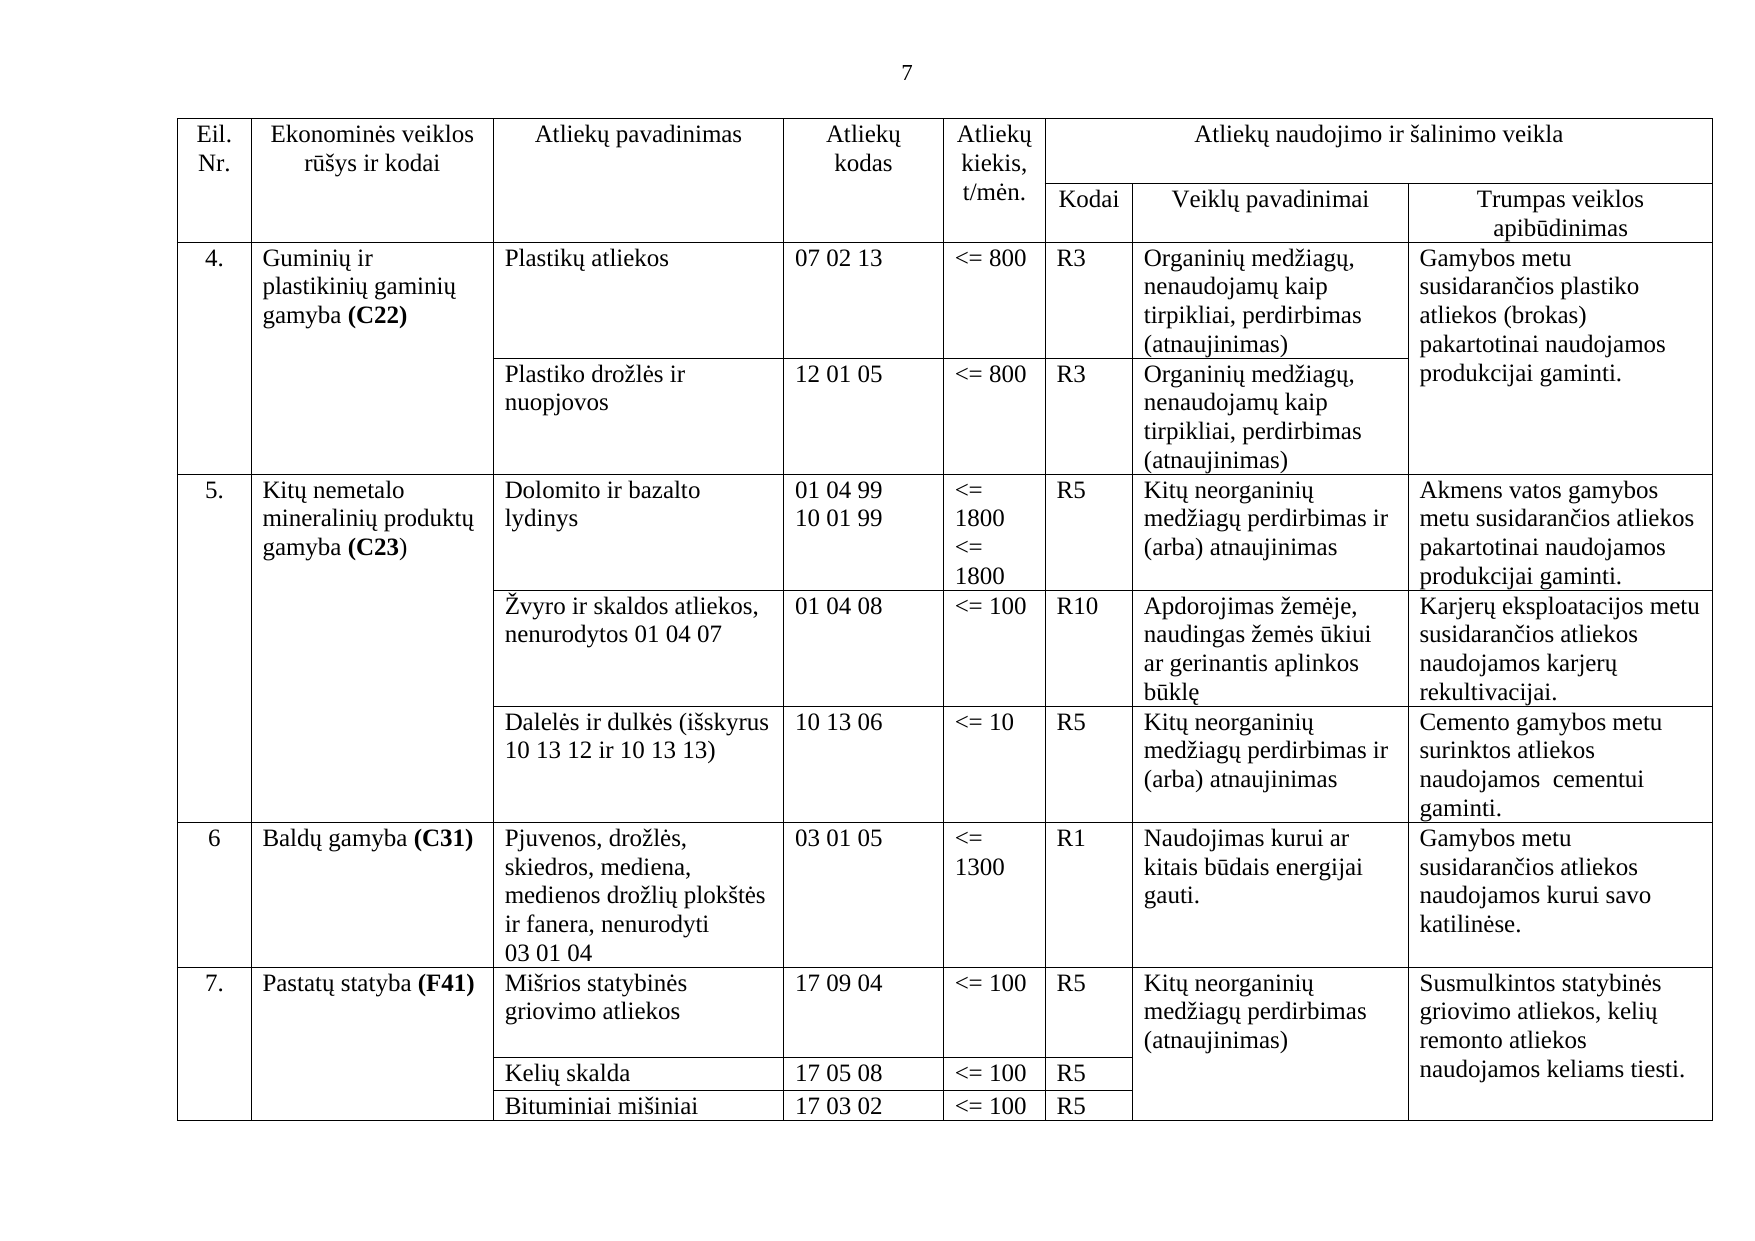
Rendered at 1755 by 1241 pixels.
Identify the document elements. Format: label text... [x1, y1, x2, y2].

table_cell Kelių skalda [494, 1058, 783, 1090]
table_cell <= 100 [944, 591, 1045, 706]
table_cell 07 02 13 [784, 243, 943, 358]
table_header Ekonominės veiklos rūšys ir kodai [252, 119, 493, 242]
table_cell 03 01 05 [784, 823, 943, 967]
table_cell Žvyro ir skaldos atliekos, nenurodytos 01 04 07 [494, 591, 783, 706]
table_cell 17 09 04 [784, 968, 943, 1057]
table_cell Gamybos metu susidarančios atliekos naudojamos kurui savo katilinėse. [1409, 823, 1712, 967]
table_cell 01 04 08 [784, 591, 943, 706]
table_cell Mišrios statybinės griovimo atliekos [494, 968, 783, 1057]
table_header Atliekų kodas [784, 119, 943, 242]
table_cell 10 13 06 [784, 707, 943, 822]
table_cell 7. [178, 968, 251, 1120]
table_cell Organinių medžiagų, nenaudojamų kaip tirpikliai, perdirbimas (atnaujinimas) [1133, 243, 1408, 358]
table_cell 12 01 05 [784, 359, 943, 474]
table_cell <= 100 [944, 1058, 1045, 1090]
table_cell Plastiko drožlės ir nuopjovos [494, 359, 783, 474]
table_cell 5. [178, 475, 251, 822]
table_cell R1 [1046, 823, 1132, 967]
table_cell R5 [1046, 707, 1132, 822]
table_cell Dalelės ir dulkės (išskyrus 10 13 12 ir 10 13 13) [494, 707, 783, 822]
table_cell R5 [1046, 1058, 1132, 1090]
table_header Atliekų naudojimo ir šalinimo veikla [1046, 119, 1712, 183]
table_cell <= 10 [944, 707, 1045, 822]
table_cell <= 100 [944, 1091, 1045, 1120]
table_cell R5 [1046, 1091, 1132, 1120]
table_cell 6 [178, 823, 251, 967]
table_cell Guminių ir plastikinių gaminių gamyba (C22) [252, 243, 493, 474]
table_header Atliekų kiekis, t/mėn. [944, 119, 1045, 242]
table_cell Akmens vatos gamybos metu susidarančios atliekos pakartotinai naudojamos produkcijai gaminti. [1409, 475, 1712, 590]
table_cell <= 800 [944, 359, 1045, 474]
table_cell Kodai [1046, 184, 1132, 242]
table_cell R5 [1046, 475, 1132, 590]
table_cell Susmulkintos statybinės griovimo atliekos, kelių remonto atliekos naudojamos keliams tiesti. [1409, 968, 1712, 1120]
table_header Atliekų pavadinimas [494, 119, 783, 242]
table_cell Plastikų atliekos [494, 243, 783, 358]
table_cell Apdorojimas žemėje, naudingas žemės ūkiui ar gerinantis aplinkos būklę [1133, 591, 1408, 706]
table_cell Cemento gamybos metu surinktos atliekos naudojamos cementui gaminti. [1409, 707, 1712, 822]
table_cell Pastatų statyba (F41) [252, 968, 493, 1120]
table_cell Pjuvenos, drožlės, skiedros, mediena, medienos drožlių plokštės ir fanera, nenurodyti 03 01 04 [494, 823, 783, 967]
table_cell R5 [1046, 968, 1132, 1057]
table_cell <= 800 [944, 243, 1045, 358]
table_cell 17 03 02 [784, 1091, 943, 1120]
table_cell <= 100 [944, 968, 1045, 1057]
table_cell Trumpas veiklos apibūdinimas [1409, 184, 1712, 242]
table_cell Karjerų eksploatacijos metu susidarančios atliekos naudojamos karjerų rekultivacijai. [1409, 591, 1712, 706]
table_cell 01 04 99 10 01 99 [784, 475, 943, 590]
table_cell Kitų neorganinių medžiagų perdirbimas (atnaujinimas) [1133, 968, 1408, 1120]
table_cell 4. [178, 243, 251, 474]
table_cell <= 1800 <= 1800 [944, 475, 1045, 590]
table_cell Dolomito ir bazalto lydinys [494, 475, 783, 590]
table_cell 17 05 08 [784, 1058, 943, 1090]
table_cell R3 [1046, 243, 1132, 358]
table_cell Kitų nemetalo mineralinių produktų gamyba (C23) [252, 475, 493, 822]
table_cell R3 [1046, 359, 1132, 474]
table_cell Naudojimas kurui ar kitais būdais energijai gauti. [1133, 823, 1408, 967]
table_cell R10 [1046, 591, 1132, 706]
table_cell Veiklų pavadinimai [1133, 184, 1408, 242]
table_cell Kitų neorganinių medžiagų perdirbimas ir (arba) atnaujinimas [1133, 707, 1408, 822]
table_cell <= 1300 [944, 823, 1045, 967]
table_cell Baldų gamyba (C31) [252, 823, 493, 967]
table_cell Gamybos metu susidarančios plastiko atliekos (brokas) pakartotinai naudojamos produkcijai gaminti. [1409, 243, 1712, 474]
table_cell Organinių medžiagų, nenaudojamų kaip tirpikliai, perdirbimas (atnaujinimas) [1133, 359, 1408, 474]
table_header Eil.Nr. [178, 119, 251, 242]
table_cell Kitų neorganinių medžiagų perdirbimas ir (arba) atnaujinimas [1133, 475, 1408, 590]
table_cell Bituminiai mišiniai [494, 1091, 783, 1120]
